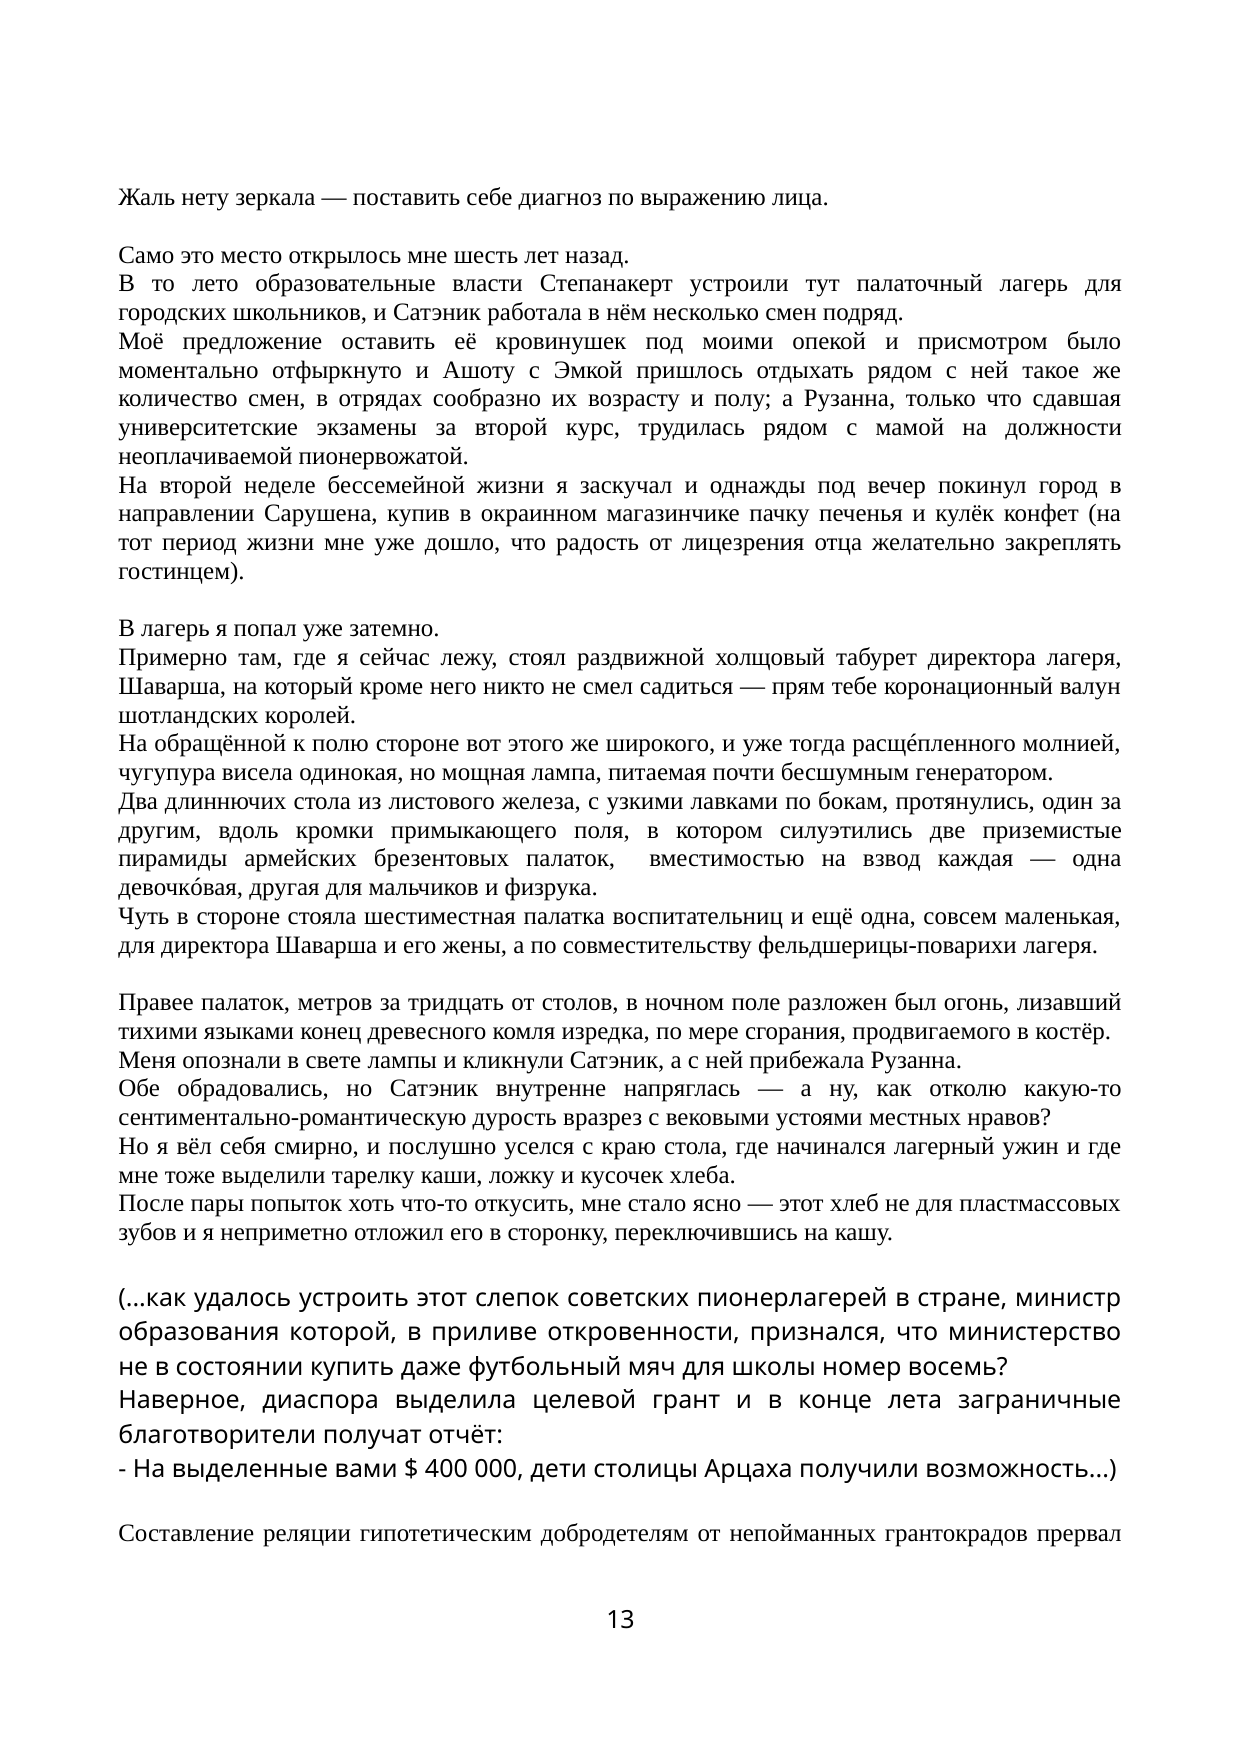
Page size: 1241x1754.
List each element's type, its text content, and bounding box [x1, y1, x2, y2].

text Два длиннючих стола из листового железа, с узкими лавками по бокам, протянулись, один за другим, вдоль кромки примыкающего поля, в котором силуэтились две приземистые пирамиды армейских брезентовых палаток, вместимостью на взвод каждая — одна девочкóвая, другая для мальчиков и физрука. [118, 786, 1122, 901]
text Но я вёл себя смирно, и послушно уселся с краю стола, где начинался лагерный ужин и где мне тоже выделили тарелку каши, ложку и кусочек хлеба. [118, 1131, 1122, 1188]
text В лагерь я попал уже затемно. [118, 613, 1122, 642]
text Чуть в стороне стояла шестиместная палатка воспитательниц и ещё одна, совсем маленькая, для директора Шаварша и его жены, а по совместительству фельдшерицы-поварихи лагеря. [118, 901, 1122, 958]
text (...как удалось устроить этот слепок советских пионерлагерей в стране, министр образования которой, в приливе откровенности, признался, что министерство не в состоянии купить даже футбольный мяч для школы номер восемь? [118, 1280, 1122, 1382]
text Наверное, диаспора выделила целевой грант и в конце лета заграничные благотворители получат отчёт: [118, 1382, 1122, 1450]
text Примерно там, где я сейчас лежу, стоял раздвижной холщовый табурет директора лагеря, Шаварша, на который кроме него никто не смел садиться — прям тебе коронационный валун шотландских королей. [118, 642, 1122, 728]
text Правее палаток, метров за тридцать от столов, в ночном поле разложен был огонь, лизавший тихими языками конец древесного комля изредка, по мере сгорания, продвигаемого в костёр. [118, 987, 1122, 1045]
text На второй неделе бессемейной жизни я заскучал и однажды под вечер покинул город в направлении Сарушена, купив в окраинном магазинчике пачку печенья и кулёк конфет (на тот период жизни мне уже дошло, что радость от лицезрения отца желательно закреплять гостинцем). [118, 470, 1122, 585]
text Меня опознали в свете лампы и кликнули Сатэник, а с ней прибежала Рузанна. [118, 1045, 1122, 1073]
text - На выделенные вами $ 400 000, дети столицы Арцаха получили возможность...) [118, 1450, 1122, 1484]
text Составление реляции гипотетическим добродетелям от непойманных грантокрадов прервал [118, 1518, 1122, 1547]
text Жаль нету зеркала — поставить себе диагноз по выражению лица. [118, 182, 1122, 211]
text В то лето образовательные власти Степанакерт устроили тут палаточный лагерь для городских школьников, и Сатэник работала в нём несколько смен подряд. [118, 268, 1122, 326]
text Моё предложение оставить её кровинушек под моими опекой и присмотром было моментально отфыркнуто и Ашоту с Эмкой пришлось отдыхать рядом с ней такое же количество смен, в отрядах сообразно их возрасту и полу; а Рузанна, только что сдавшая университетские экзамены за второй курс, трудилась рядом с мамой на должности неоплачиваемой пионервожатой. [118, 326, 1122, 470]
text Обе обрадовались, но Сатэник внутренне напряглась — а ну, как отколю какую-то сентиментально-романтическую дурость вразрез с вековыми устоями местных нравов? [118, 1073, 1122, 1131]
text Само это место открылось мне шесть лет назад. [118, 240, 1122, 268]
text После пары попыток хоть что-то откусить, мне стало ясно — этот хлеб не для пластмассовых зубов и я неприметно отложил его в сторонку, переключившись на кашу. [118, 1188, 1122, 1246]
text На обращённой к полю стороне вот этого же широкого, и уже тогда расщéпленного молнией, чугупура висела одинокая, но мощная лампа, питаемая почти бесшумным генератором. [118, 728, 1122, 786]
